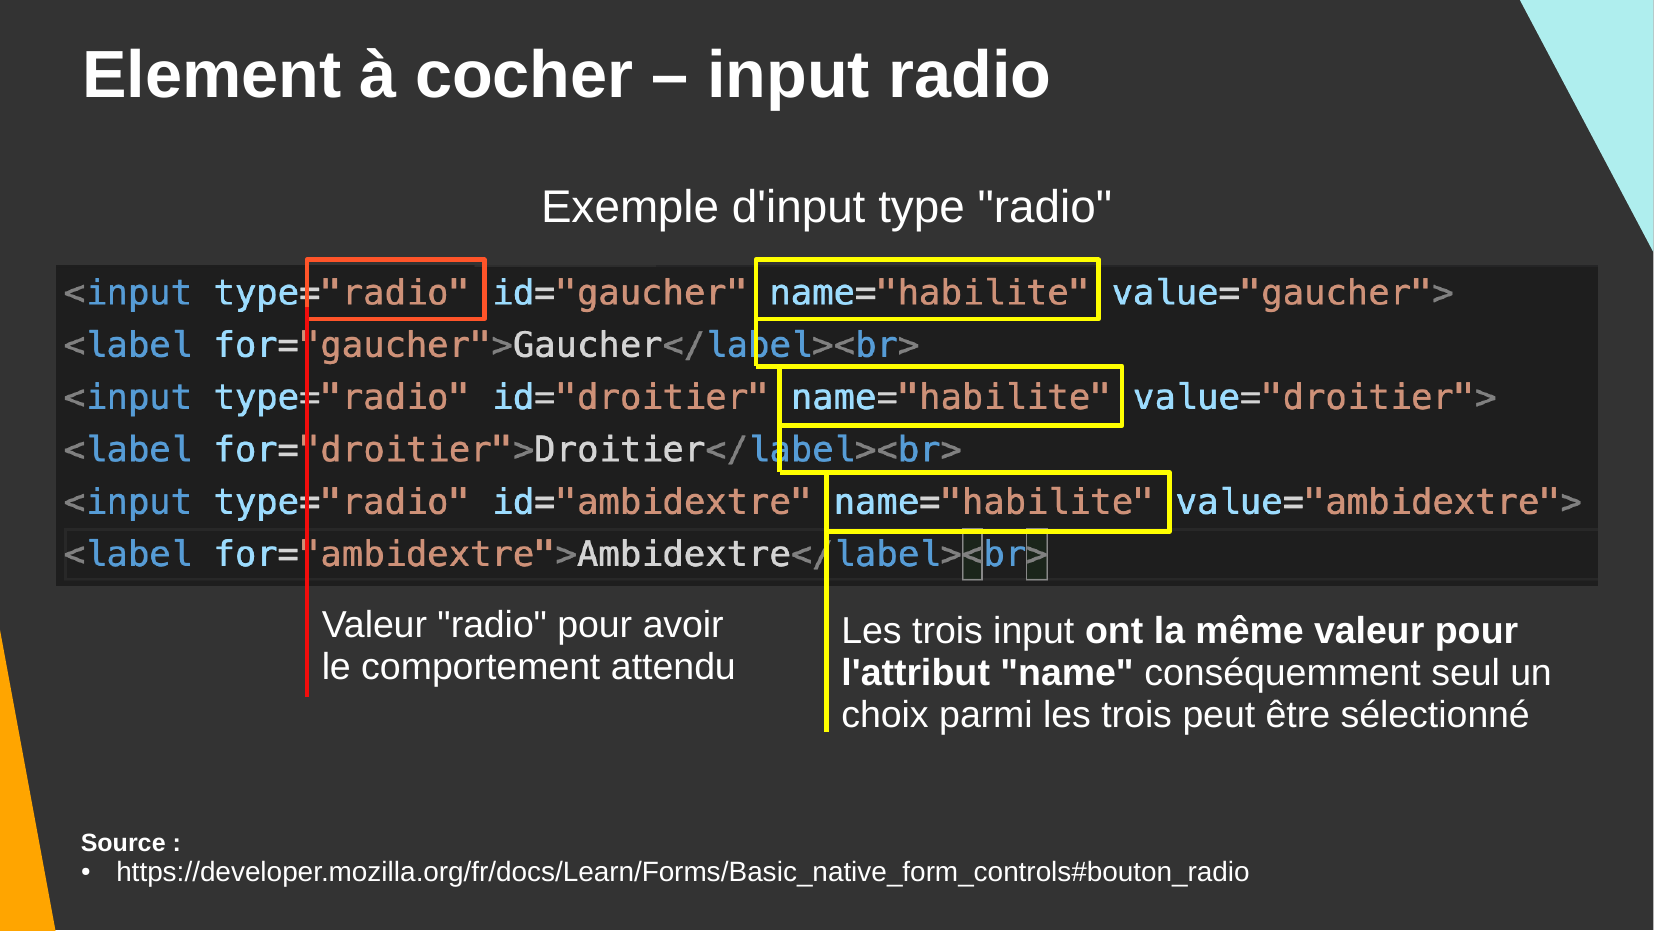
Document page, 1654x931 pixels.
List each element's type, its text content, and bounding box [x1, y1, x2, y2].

picture [829, 475, 1167, 529]
picture [758, 265, 1598, 586]
title Exemple d'input type "radio" [126, 180, 1527, 233]
text_box [1519, 0, 1654, 254]
title Element à cocher – input radio [82, 37, 1571, 114]
picture [758, 265, 1096, 317]
picture [309, 265, 824, 586]
picture [56, 265, 305, 586]
text_box [0, 629, 56, 931]
text_box Les trois input ont la même valeur pour l'attribut "name" conséquemment seul un choix parmi les trois peut être sélectionné [826, 602, 1607, 745]
text_box Valeur "radio" pour avoir le comportement attendu [307, 596, 756, 696]
picture [309, 265, 482, 317]
text_box Source : https://developer.mozilla.org/fr/docs/Learn/Forms/Basic_native_form_controls#bouton_radio [66, 820, 1552, 896]
picture [782, 369, 1120, 423]
